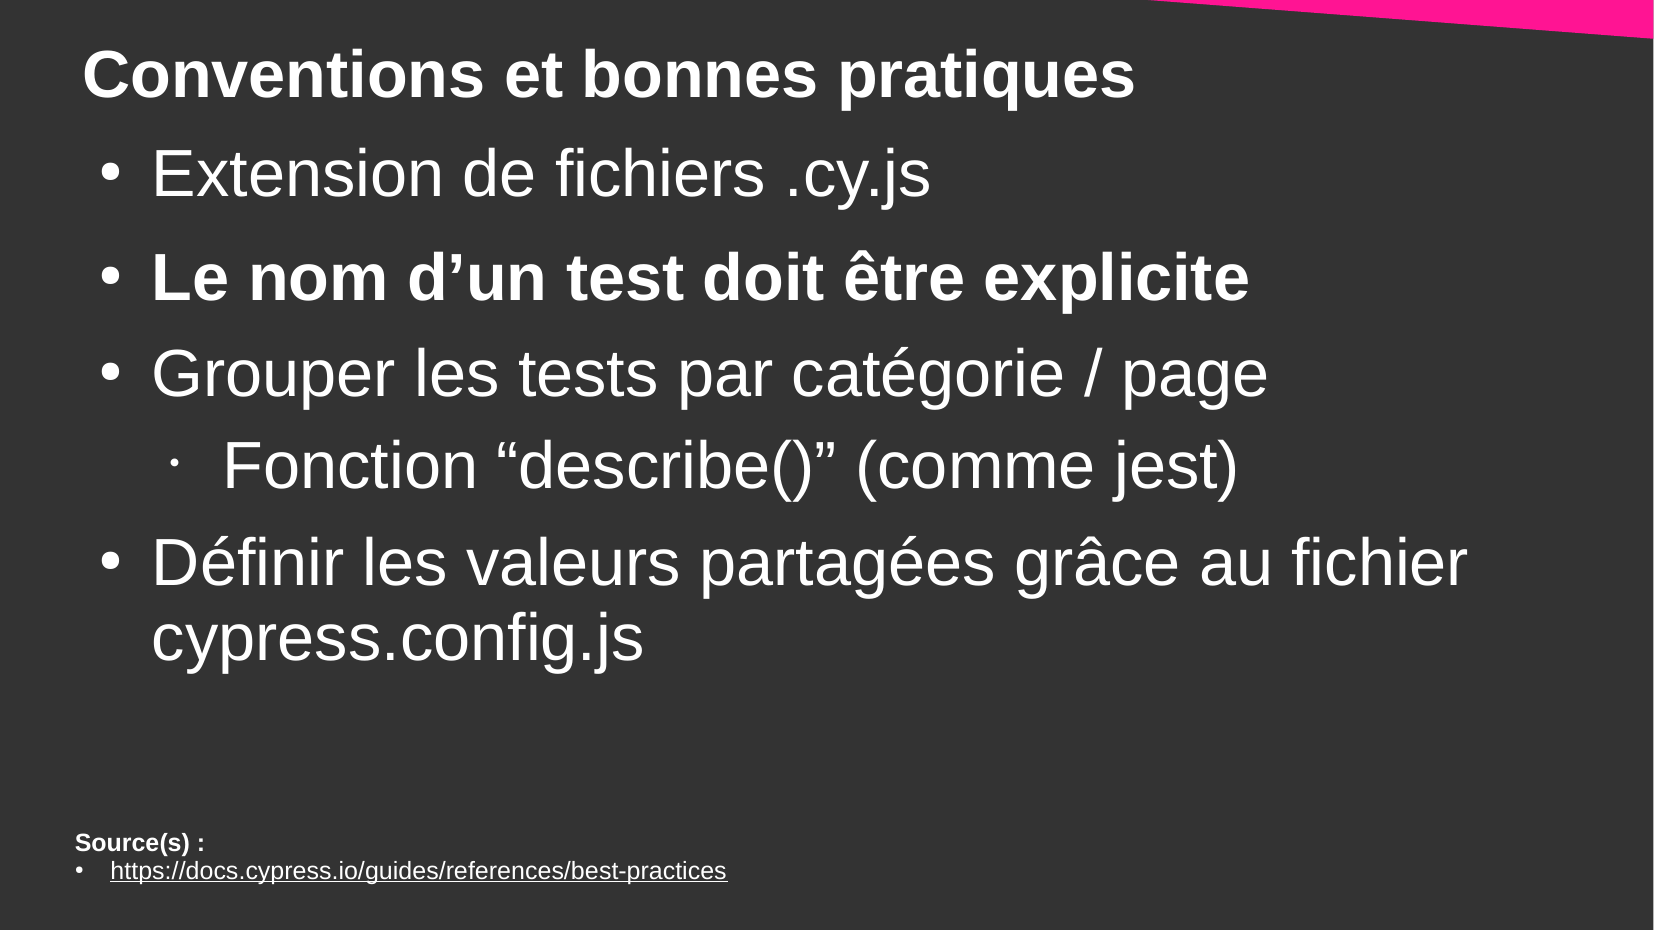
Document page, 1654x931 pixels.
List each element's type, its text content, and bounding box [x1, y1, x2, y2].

text_box Source(s) : https://docs.cypress.io/guides/references/best-practices [60, 821, 1546, 906]
list Extension de fichiers .cy.js Le nom d’un test doit être explicite Grouper les tests par catégorie / page Fonction “describe()” (comme jest) Définir les valeurs partagées grâce au fichier cypress.config.js [80, 135, 1620, 804]
title Conventions et bonnes pratiques [82, 37, 1571, 112]
text_box [1147, 0, 1654, 39]
